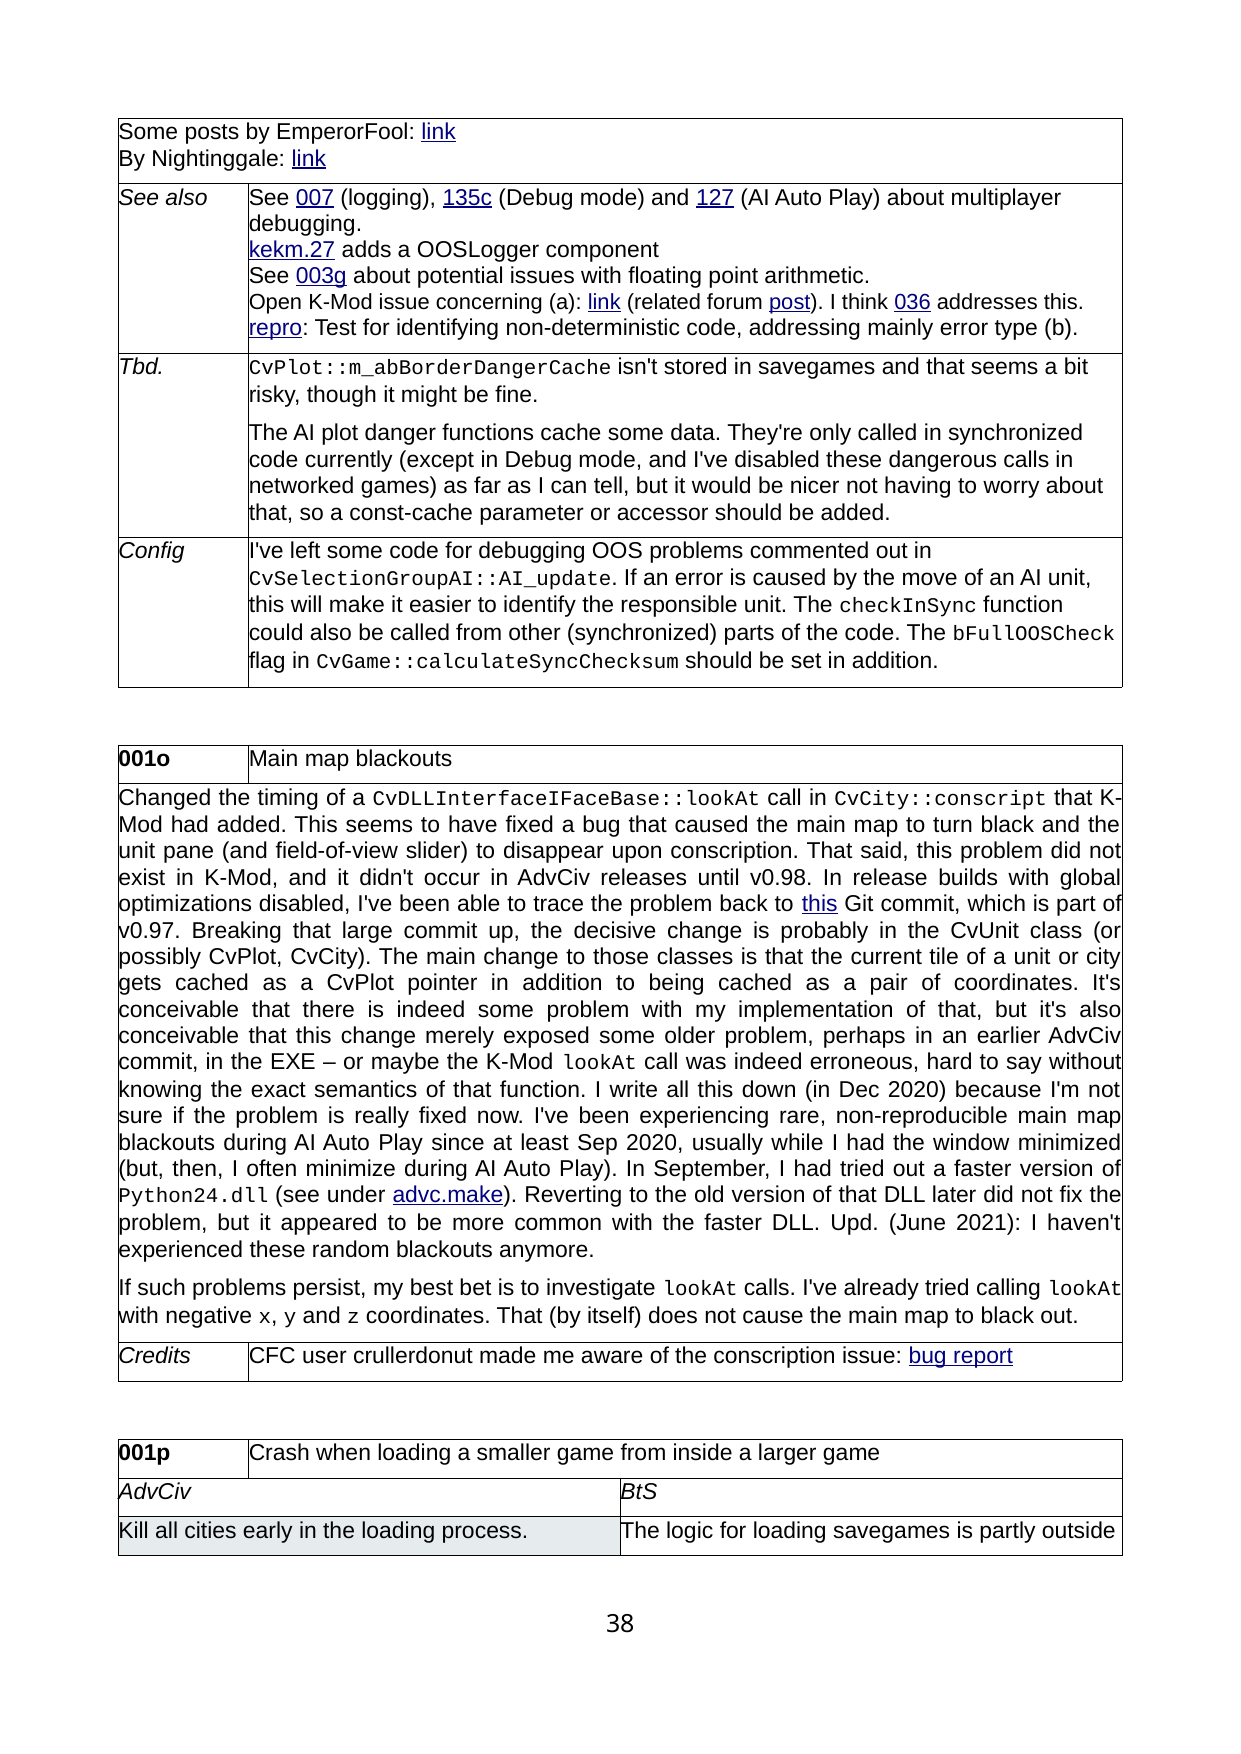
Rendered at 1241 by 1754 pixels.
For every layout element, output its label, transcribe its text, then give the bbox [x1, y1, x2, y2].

table_cell Tbd. [119, 354, 248, 537]
table_cell Changed the timing of a CvDLLInterfaceIFaceBase::lookAt call in CvCity::conscript that K-Mod had added. This seems to have fixed a bug that caused the main map to turn black and the unit pane (and field-of-view slider) to disappear upon conscription. That said, this problem did not exist in K-Mod, and it didn't occur in AdvCiv releases until v0.98. In release builds with global optimizations disabled, I've been able to trace the problem back to this Git commit, which is part of v0.97. Breaking that large commit up, the decisive change is probably in the CvUnit class (or possibly CvPlot, CvCity). The main change to those classes is that the current tile of a unit or city gets cached as a CvPlot pointer in addition to being cached as a pair of coordinates. It's conceivable that there is indeed some problem with my implementation of that, but it's also conceivable that this change merely exposed some older problem, perhaps in an earlier AdvCiv commit, in the EXE – or maybe the K-Mod lookAt call was indeed erroneous, hard to say without knowing the exact semantics of that function. I write all this down (in Dec 2020) because I'm not sure if the problem is really fixed now. I've been experiencing rare, non-reproducible main map blackouts during AI Auto Play since at least Sep 2020, usually while I had the window minimized (but, then, I often minimize during AI Auto Play). In September, I had tried out a faster version of Python24.dll (see under advc.make). Reverting to the old version of that DLL later did not fix the problem, but it appeared to be more common with the faster DLL. Upd. (June 2021): I haven't experienced these random blackouts anymore. If such problems persist, my best bet is to investigate lookAt calls. I've already tried calling lookAt with negative x, y and z coordinates. That (by itself) does not cause the main map to black out. [119, 784, 1122, 1342]
table_cell See 007 (logging), 135c (Debug mode) and 127 (AI Auto Play) about multiplayer debugging. kekm.27 adds a OOSLogger component See 003g about potential issues with floating point arithmetic. Open K-Mod issue concerning (a): link (related forum post). I think 036 addresses this. repro: Test for identifying non-deterministic code, addressing mainly error type (b). [249, 184, 1122, 353]
table_header Main map blackouts [249, 746, 1122, 783]
table_cell Config [119, 538, 248, 687]
table_cell Credits [119, 1343, 248, 1381]
table_cell BtS [621, 1479, 1122, 1516]
table_cell Some posts by EmperorFool: link By Nightinggale: link [119, 119, 1122, 183]
table_cell CvPlot::m_abBorderDangerCache isn't stored in savegames and that seems a bit risky, though it might be fine. The AI plot danger functions cache some data. They're only called in synchronized code currently (except in Debug mode, and I've disabled these dangerous calls in networked games) as far as I can tell, but it would be nicer not having to worry about that, so a const-cache parameter or accessor should be added. [249, 354, 1122, 537]
table_header 001p [119, 1440, 248, 1478]
table_cell AdvCiv [119, 1479, 620, 1516]
table_header 001o [119, 746, 248, 783]
table_cell I've left some code for debugging OOS problems commented out in CvSelectionGroupAI::AI_update. If an error is caused by the move of an AI unit, this will make it easier to identify the responsible unit. The checkInSync function could also be called from other (synchronized) parts of the code. The bFullOOSCheck flag in CvGame::calculateSyncChecksum should be set in addition. [249, 538, 1122, 687]
table_cell See also [119, 184, 248, 353]
table_cell Kill all cities early in the loading process. [119, 1517, 620, 1555]
table_header Crash when loading a smaller game from inside a larger game [249, 1440, 1122, 1478]
table_cell The logic for loading savegames is partly outside [621, 1517, 1122, 1555]
table_cell CFC user crullerdonut made me aware of the conscription issue: bug report [249, 1343, 1122, 1381]
